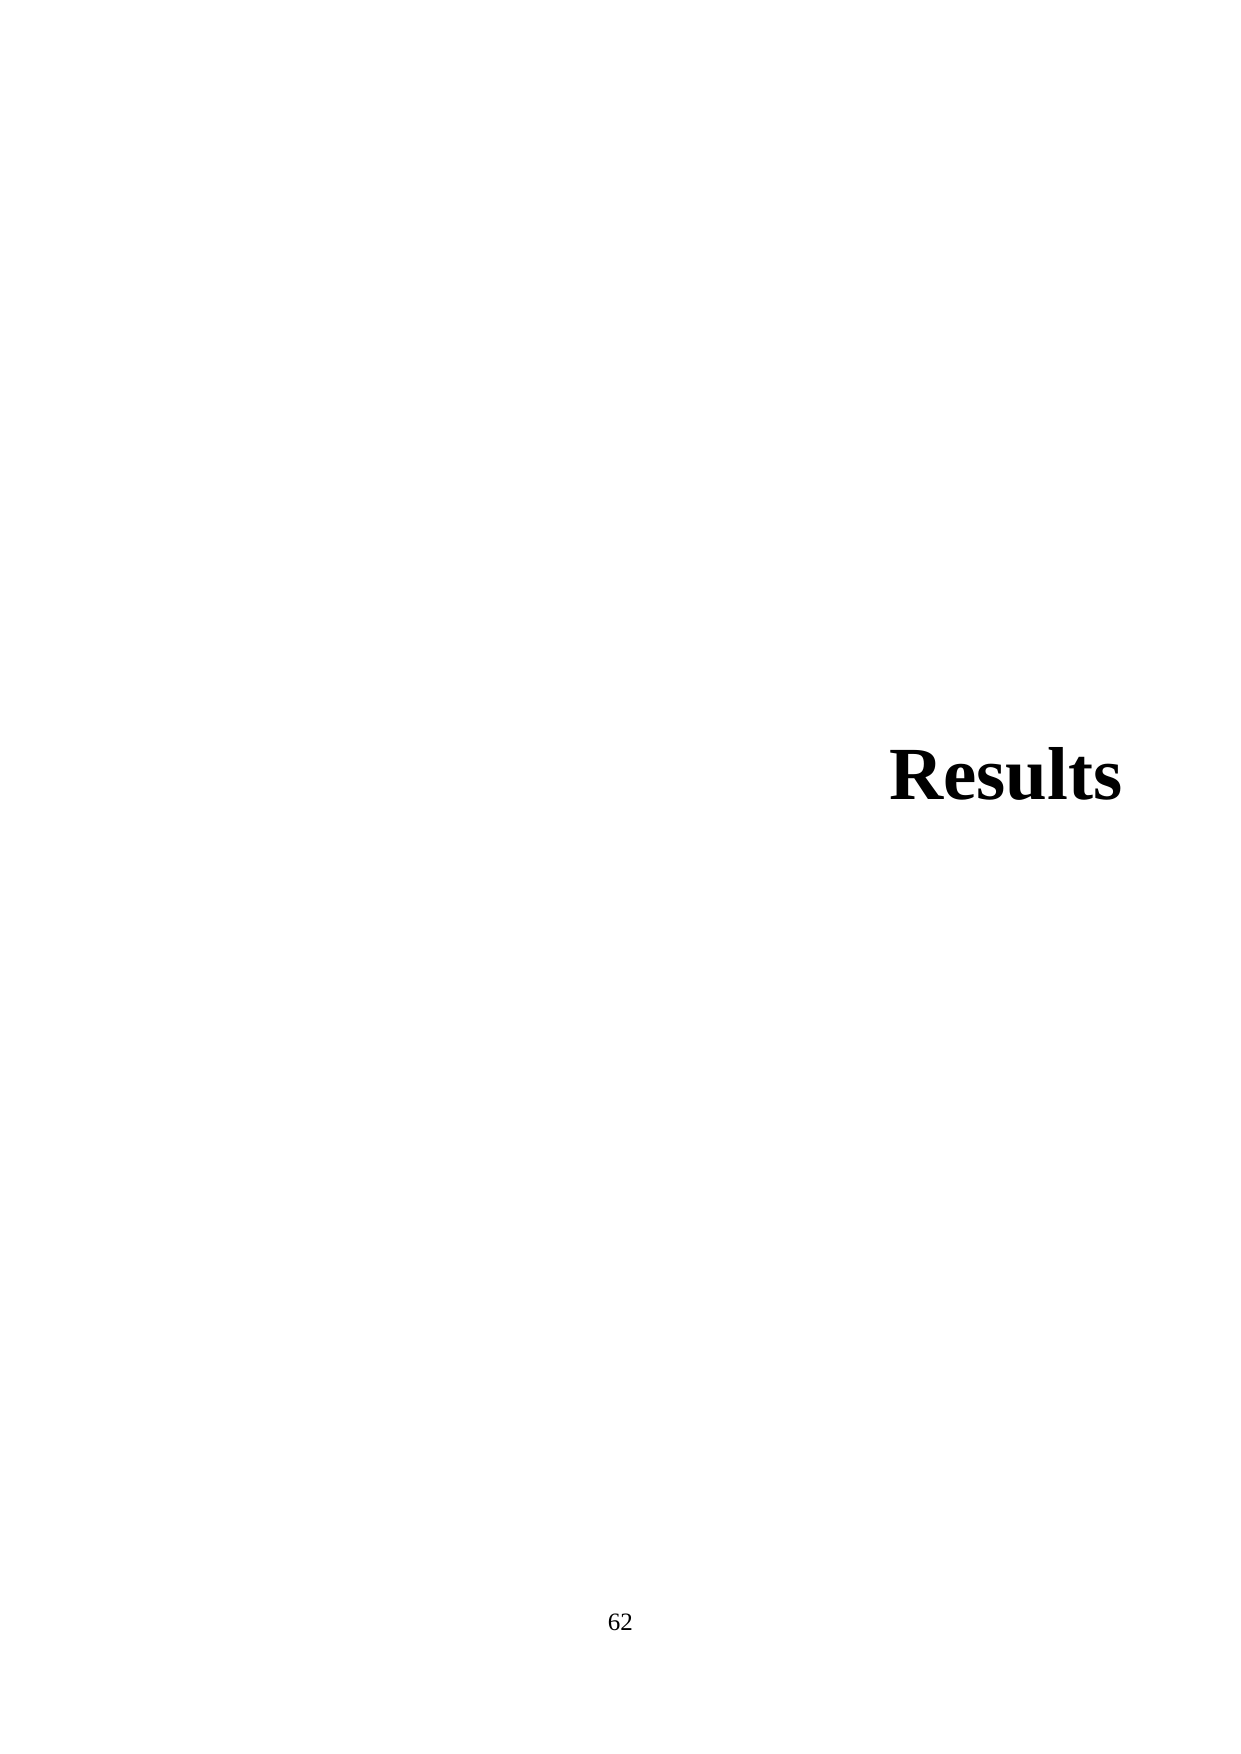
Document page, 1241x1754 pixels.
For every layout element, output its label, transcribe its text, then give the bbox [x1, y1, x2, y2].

subtitle Results [118, 729, 1122, 815]
